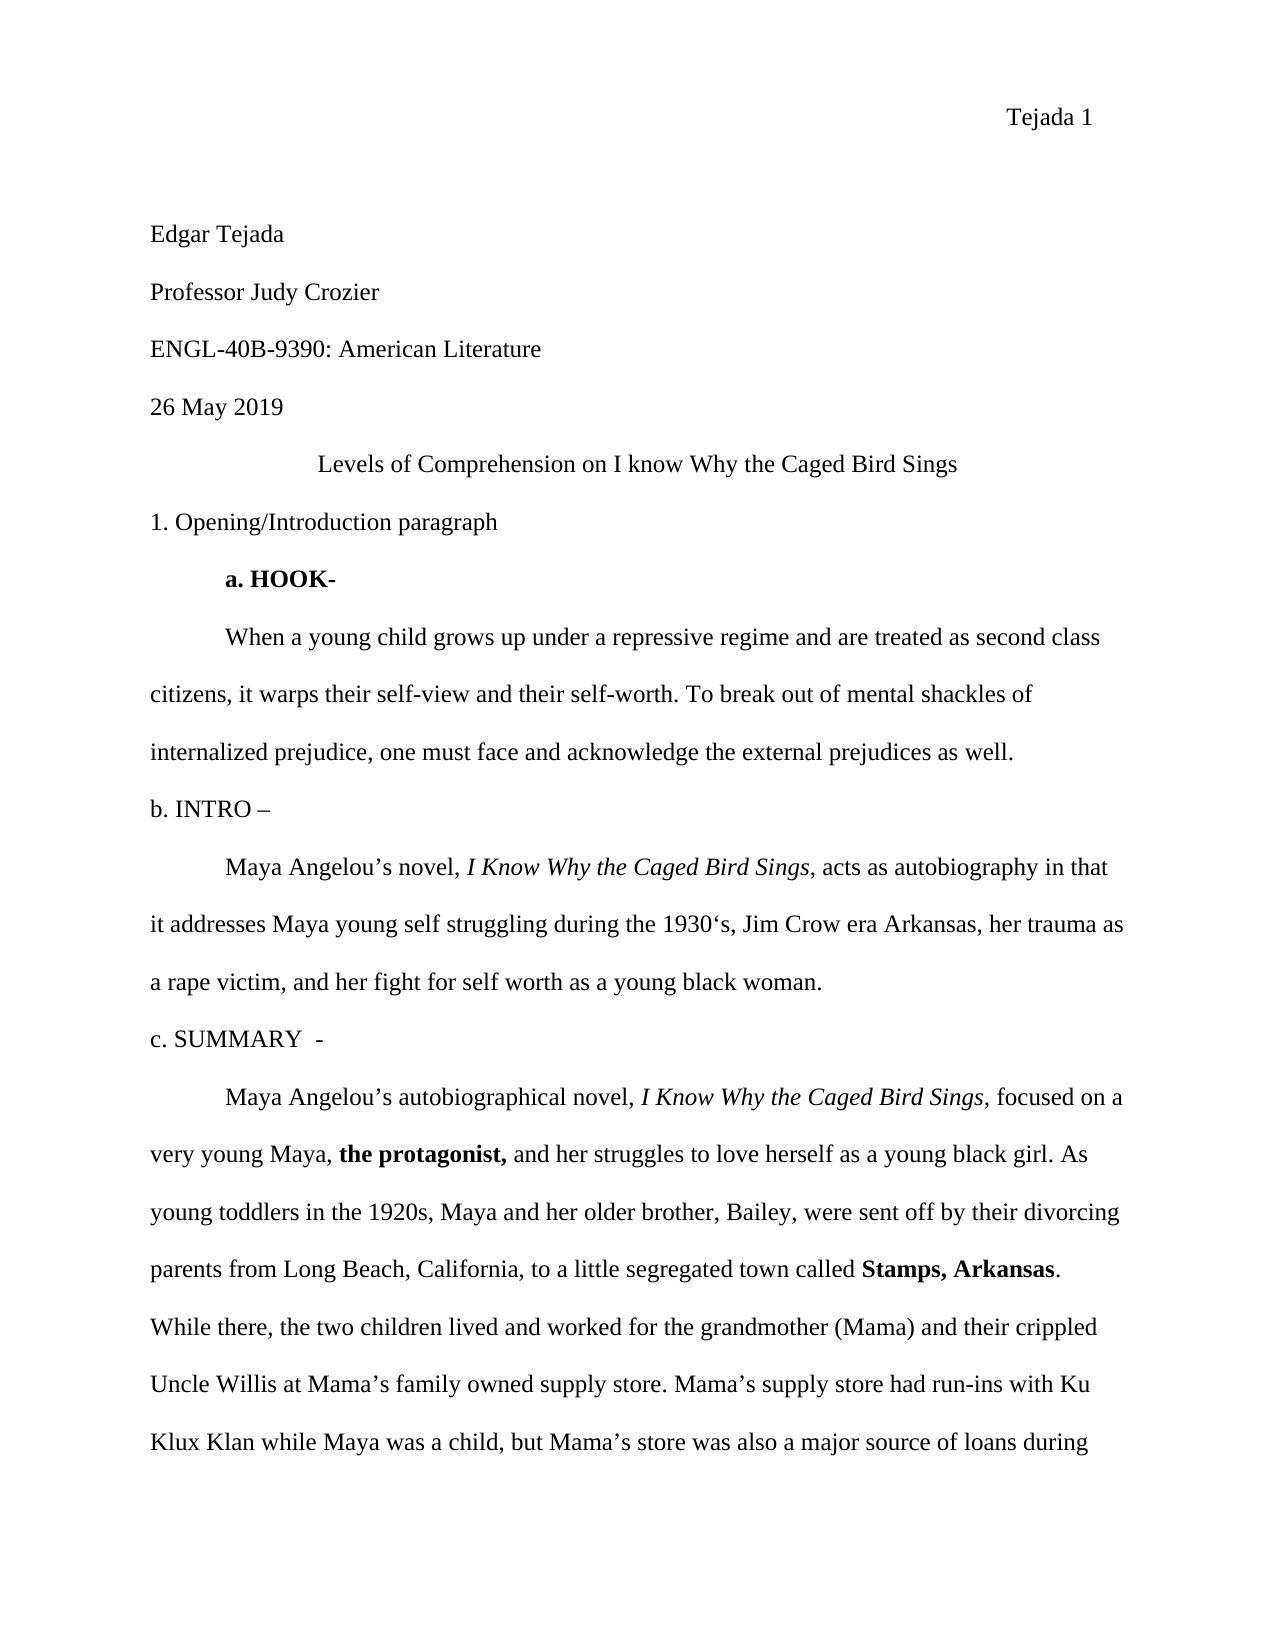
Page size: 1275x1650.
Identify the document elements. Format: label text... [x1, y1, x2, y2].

text 1. Opening/Introduction paragraph [150, 507, 1125, 535]
text c. SUMMARY - [150, 1024, 1125, 1053]
text Maya Angelou’s novel, I Know Why the Caged Bird Sings, acts as autobiography in that it addresses Maya young self struggling during the 1930‘s, Jim Crow era Arkansas, her trauma as a rape victim, and her fight for self worth as a young black woman. [150, 852, 1125, 995]
text Levels of Comprehension on I know Why the Caged Bird Sings [150, 449, 1125, 478]
text a. HOOK- [150, 564, 1125, 593]
text Professor Judy Crozier [150, 277, 1125, 305]
text b. INTRO – [150, 794, 1125, 823]
text Edgar Tejada [150, 219, 1125, 248]
text Maya Angelou’s autobiographical novel, I Know Why the Caged Bird Sings, focused on a very young Maya, the protagonist, and her struggles to love herself as a young black girl. As young toddlers in the 1920s, Maya and her older brother, Bailey, were sent off by their divorcing parents from Long Beach, California, to a little segregated town called Stamps, Arkansas. While there, the two children lived and worked for the grandmother (Mama) and their crippled Uncle Willis at Mama’s family owned supply store. Mama’s supply store had run-ins with Ku Klux Klan while Maya was a child, but Mama’s store was also a major source of loans during [150, 1082, 1125, 1455]
text 26 May 2019 [150, 392, 1125, 420]
text ENGL-40B-9390: American Literature [150, 334, 1125, 363]
text When a young child grows up under a repressive regime and are treated as second class citizens, it warps their self-view and their self-worth. To break out of mental shackles of internalized prejudice, one must face and acknowledge the external prejudices as well. [150, 622, 1125, 765]
